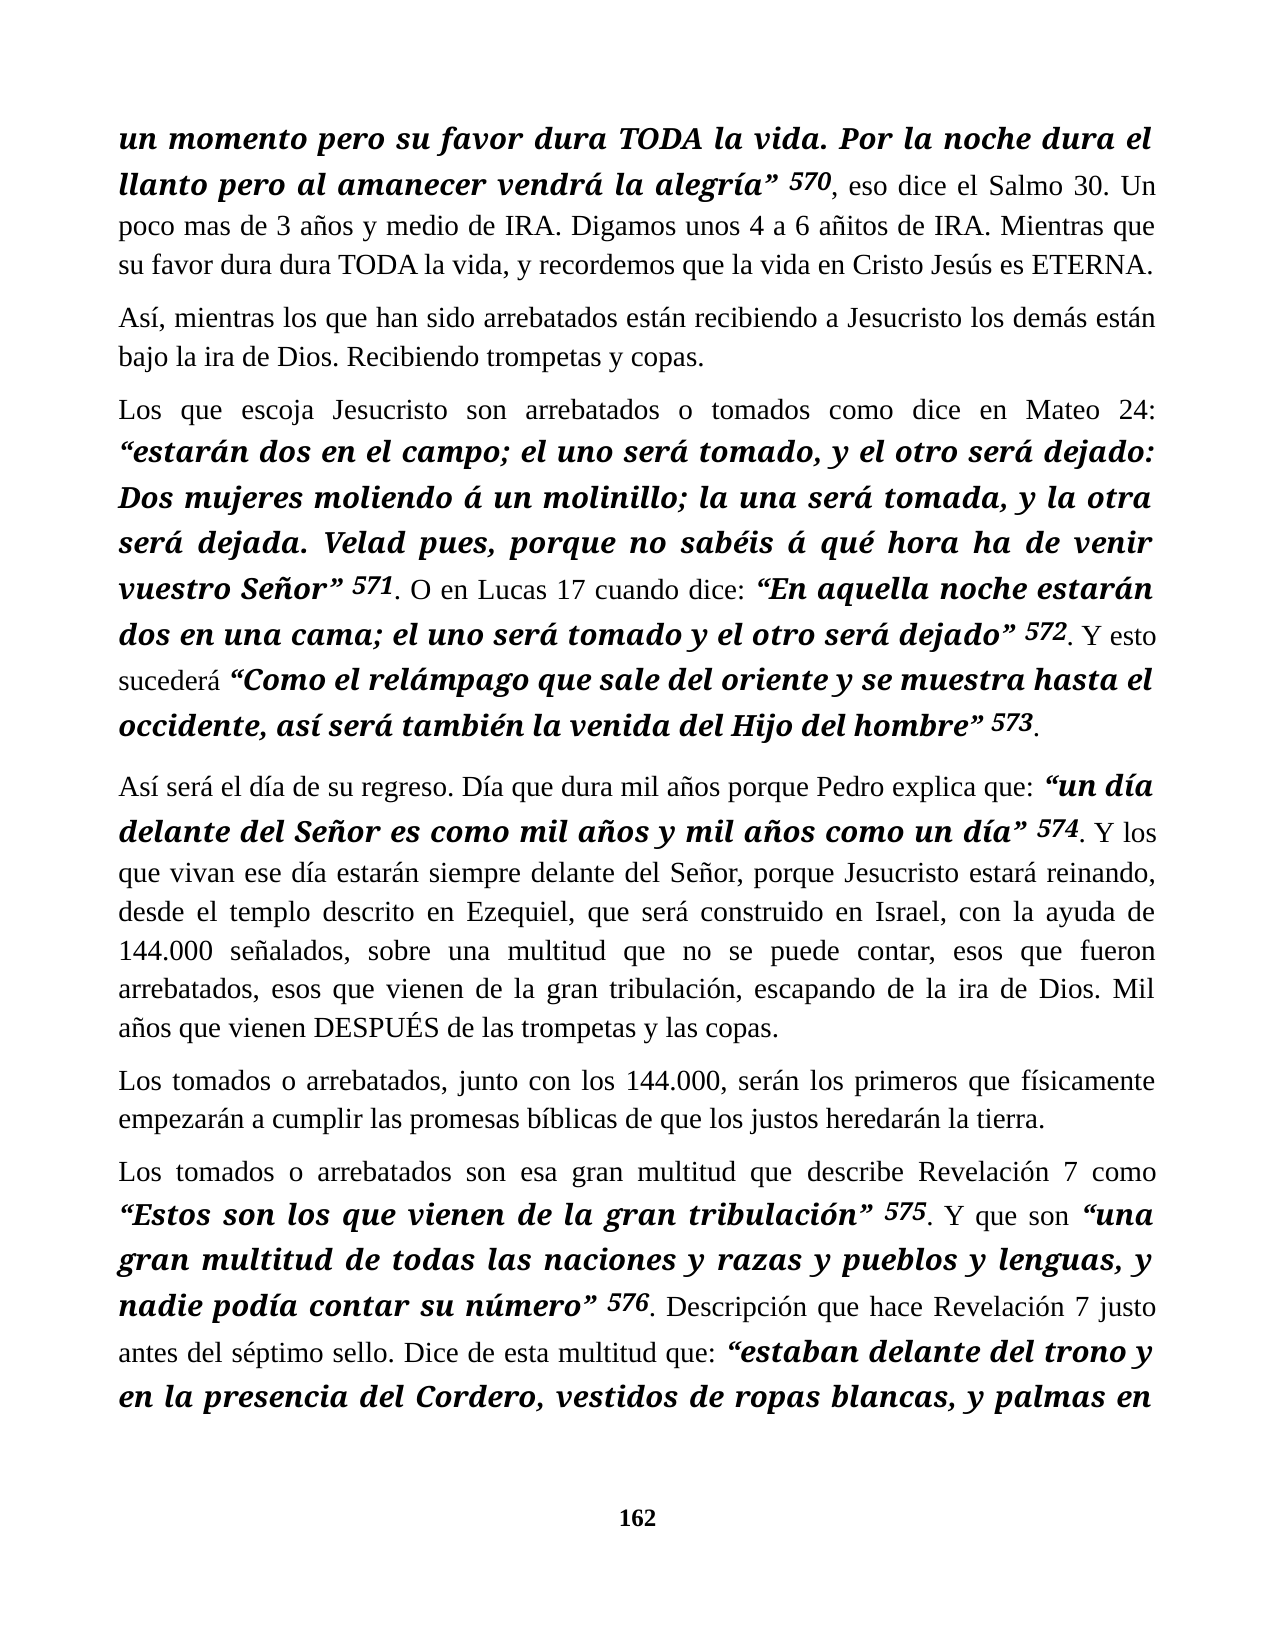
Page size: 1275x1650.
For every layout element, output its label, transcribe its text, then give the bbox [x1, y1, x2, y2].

text Los que escoja Jesucristo son arrebatados o tomados como dice en Mateo 24: “estarán dos en el campo; el uno será tomado, y el otro será dejado: Dos mujeres moliendo á un molinillo; la una será tomada, y la otra será dejada. Velad pues, porque no sabéis á qué hora ha de venir vuestro Señor” . O en Lucas 17 cuando dice: “En aquella noche estarán dos en una cama; el uno será tomado y el otro será dejado” . Y esto sucederá “Como el relámpago que sale del oriente y se muestra hasta el occidente, así será también la venida del Hijo del hombre” . [118, 392, 1157, 745]
text un momento pero su favor dura TODA la vida. Por la noche dura el llanto pero al amanecer vendrá la alegría” , eso dice el Salmo 30. Un poco mas de 3 años y medio de IRA. Digamos unos 4 a 6 añitos de IRA. Mientras que su favor dura dura TODA la vida, y recordemos que la vida en Cristo Jesús es ETERNA. [118, 118, 1157, 281]
text Así, mientras los que han sido arrebatados están recibiendo a Jesucristo los demás están bajo la ira de Dios. Recibiendo trompetas y copas. [118, 300, 1157, 372]
text Así será el día de su regreso. Día que dura mil años porque Pedro explica que: “un día delante del Señor es como mil años y mil años como un día” . Y los que vivan ese día estarán siempre delante del Señor, porque Jesucristo estará reinando, desde el templo descrito en Ezequiel, que será construido en Israel, con la ayuda de 144.000 señalados, sobre una multitud que no se puede contar, esos que fueron arrebatados, esos que vienen de la gran tribulación, escapando de la ira de Dios. Mil años que vienen DESPUÉS de las trompetas y las copas. [118, 765, 1157, 1043]
text Los tomados o arrebatados son esa gran multitud que describe Revelación 7 como “Estos son los que vienen de la gran tribulación” . Y que son “una gran multitud de todas las naciones y razas y pueblos y lenguas, y nadie podía contar su número” . Descripción que hace Revelación 7 justo antes del séptimo sello. Dice de esta multitud que: “estaban delante del trono y en la presencia del Cordero, vestidos de ropas blancas, y palmas en [118, 1154, 1157, 1416]
text Los tomados o arrebatados, junto con los 144.000, serán los primeros que físicamente empezarán a cumplir las promesas bíblicas de que los justos heredarán la tierra. [118, 1063, 1157, 1135]
